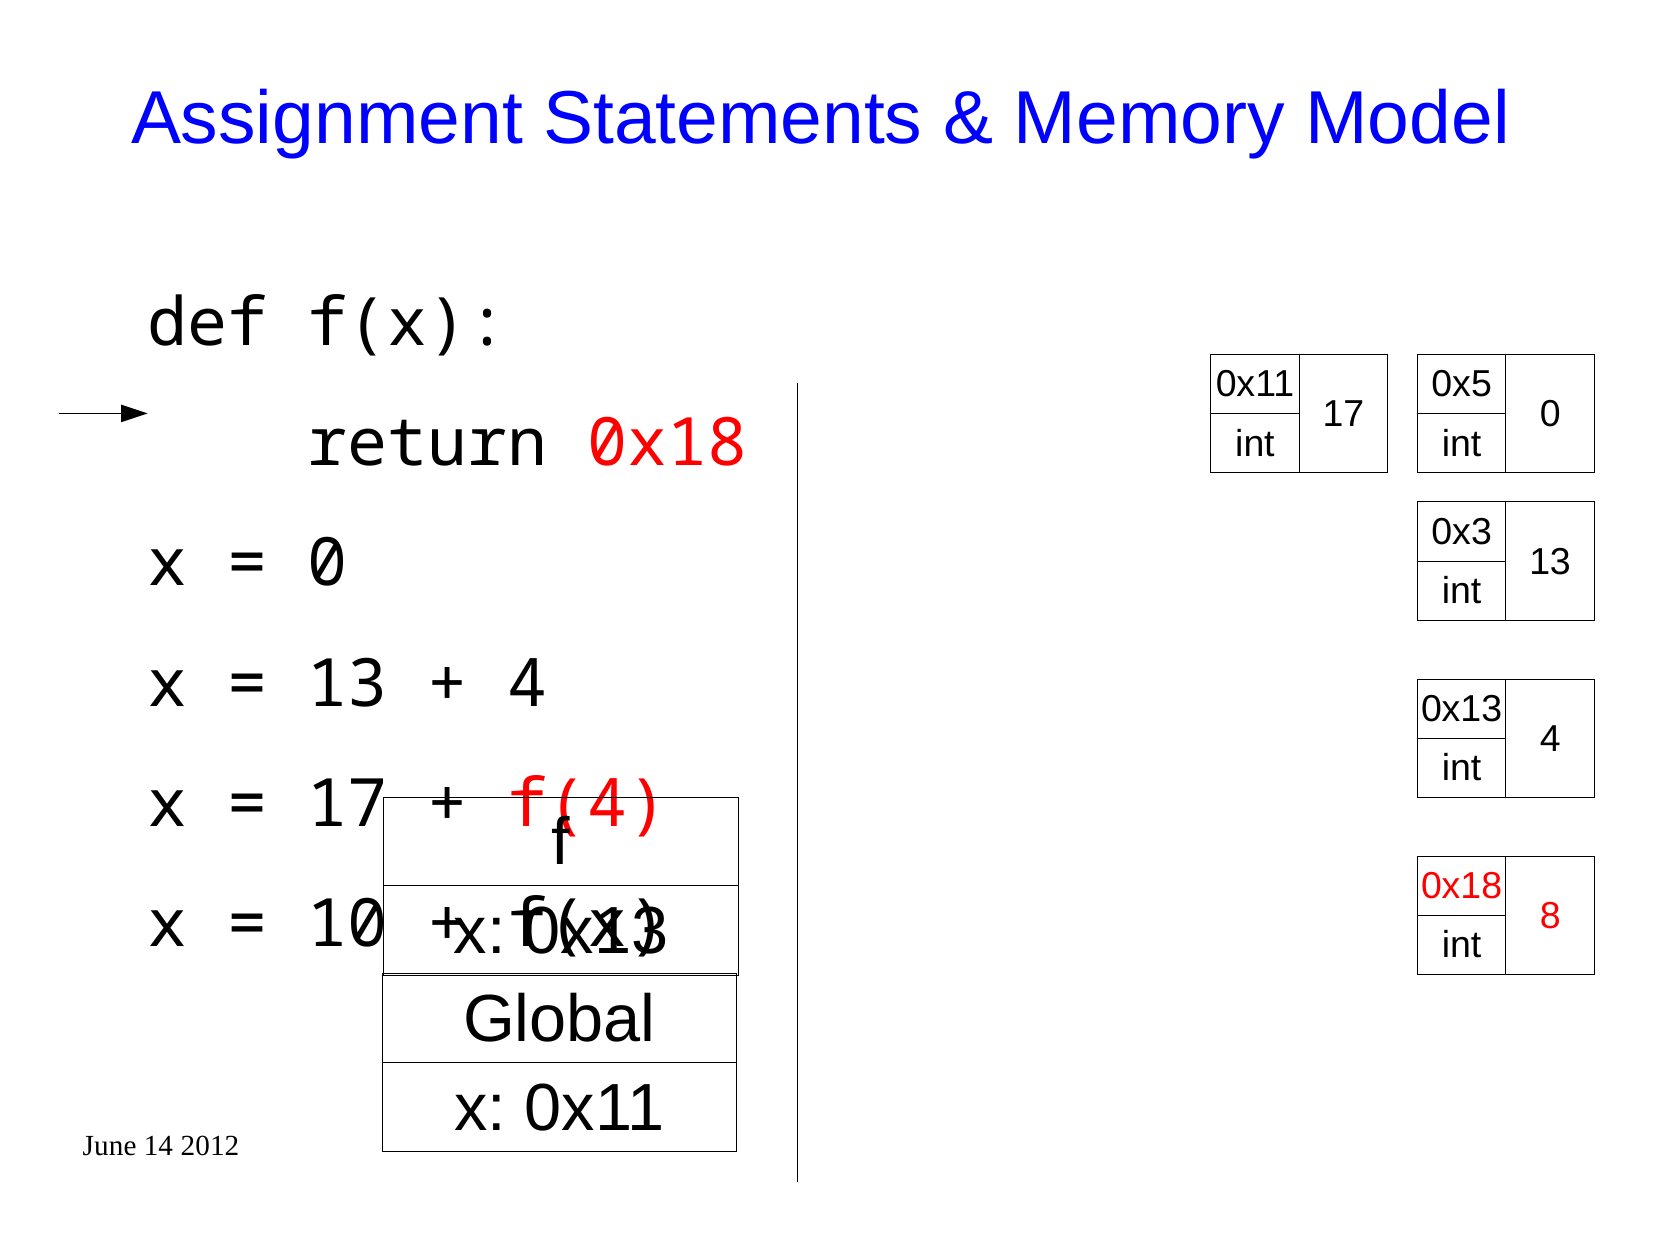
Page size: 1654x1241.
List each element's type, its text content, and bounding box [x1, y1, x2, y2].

text_box int [1417, 739, 1505, 798]
title Assignment Statements & Memory Model [76, 58, 1565, 178]
text_box 0x3 [1417, 501, 1505, 562]
text_box 4 [1505, 679, 1595, 798]
text_box 0x13 [1417, 679, 1505, 739]
text_box 0x5 [1417, 354, 1505, 414]
text_box int [1417, 562, 1505, 621]
text_box 13 [1505, 501, 1595, 621]
text_box 0 [1505, 354, 1595, 473]
text_box int [1210, 414, 1299, 473]
text_box 17 [1299, 354, 1388, 473]
text_box 0x18 [1417, 856, 1505, 916]
text_box 8 [1505, 856, 1595, 975]
text_box x: 0x13 [383, 885, 739, 976]
text_box int [1417, 916, 1505, 975]
list def f(x): return 0x18 x = 0 x = 13 + 4 x = 17 + f(4) x = 10 + f(x) [76, 274, 1506, 822]
text_box 0x11 [1210, 354, 1299, 414]
text_box Global [382, 973, 737, 1062]
text_box int [1417, 414, 1505, 473]
text_box x: 0x11 [382, 1062, 737, 1152]
text_box f [383, 797, 739, 885]
